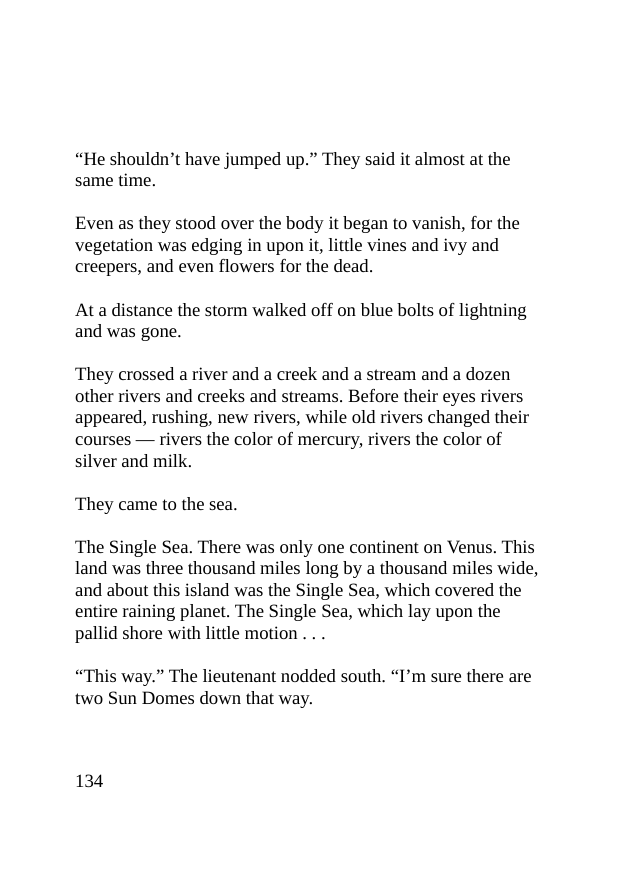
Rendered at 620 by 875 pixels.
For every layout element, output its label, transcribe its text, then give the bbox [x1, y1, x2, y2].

text “He shouldn’t have jumped up.” They said it almost at the same time. Even as they stood over the body it began to vanish, for the vegetation was edging in upon it, little vines and ivy and creepers, and even flowers for the dead. At a distance the storm walked off on blue bolts of lightning and was gone. They crossed a river and a creek and a stream and a dozen other rivers and creeks and streams. Before their eyes rivers appeared, rushing, new rivers, while old rivers changed their courses — rivers the color of mercury, rivers the color of silver and milk. They came to the sea. The Single Sea. There was only one continent on Venus. This land was three thousand miles long by a thousand miles wide, and about this island was the Single Sea, which covered the entire raining planet. The Single Sea, which lay upon the pallid shore with little motion . . . “This way.” The lieutenant nodded south. “I’m sure there are two Sun Domes down that way. [75, 126, 544, 730]
